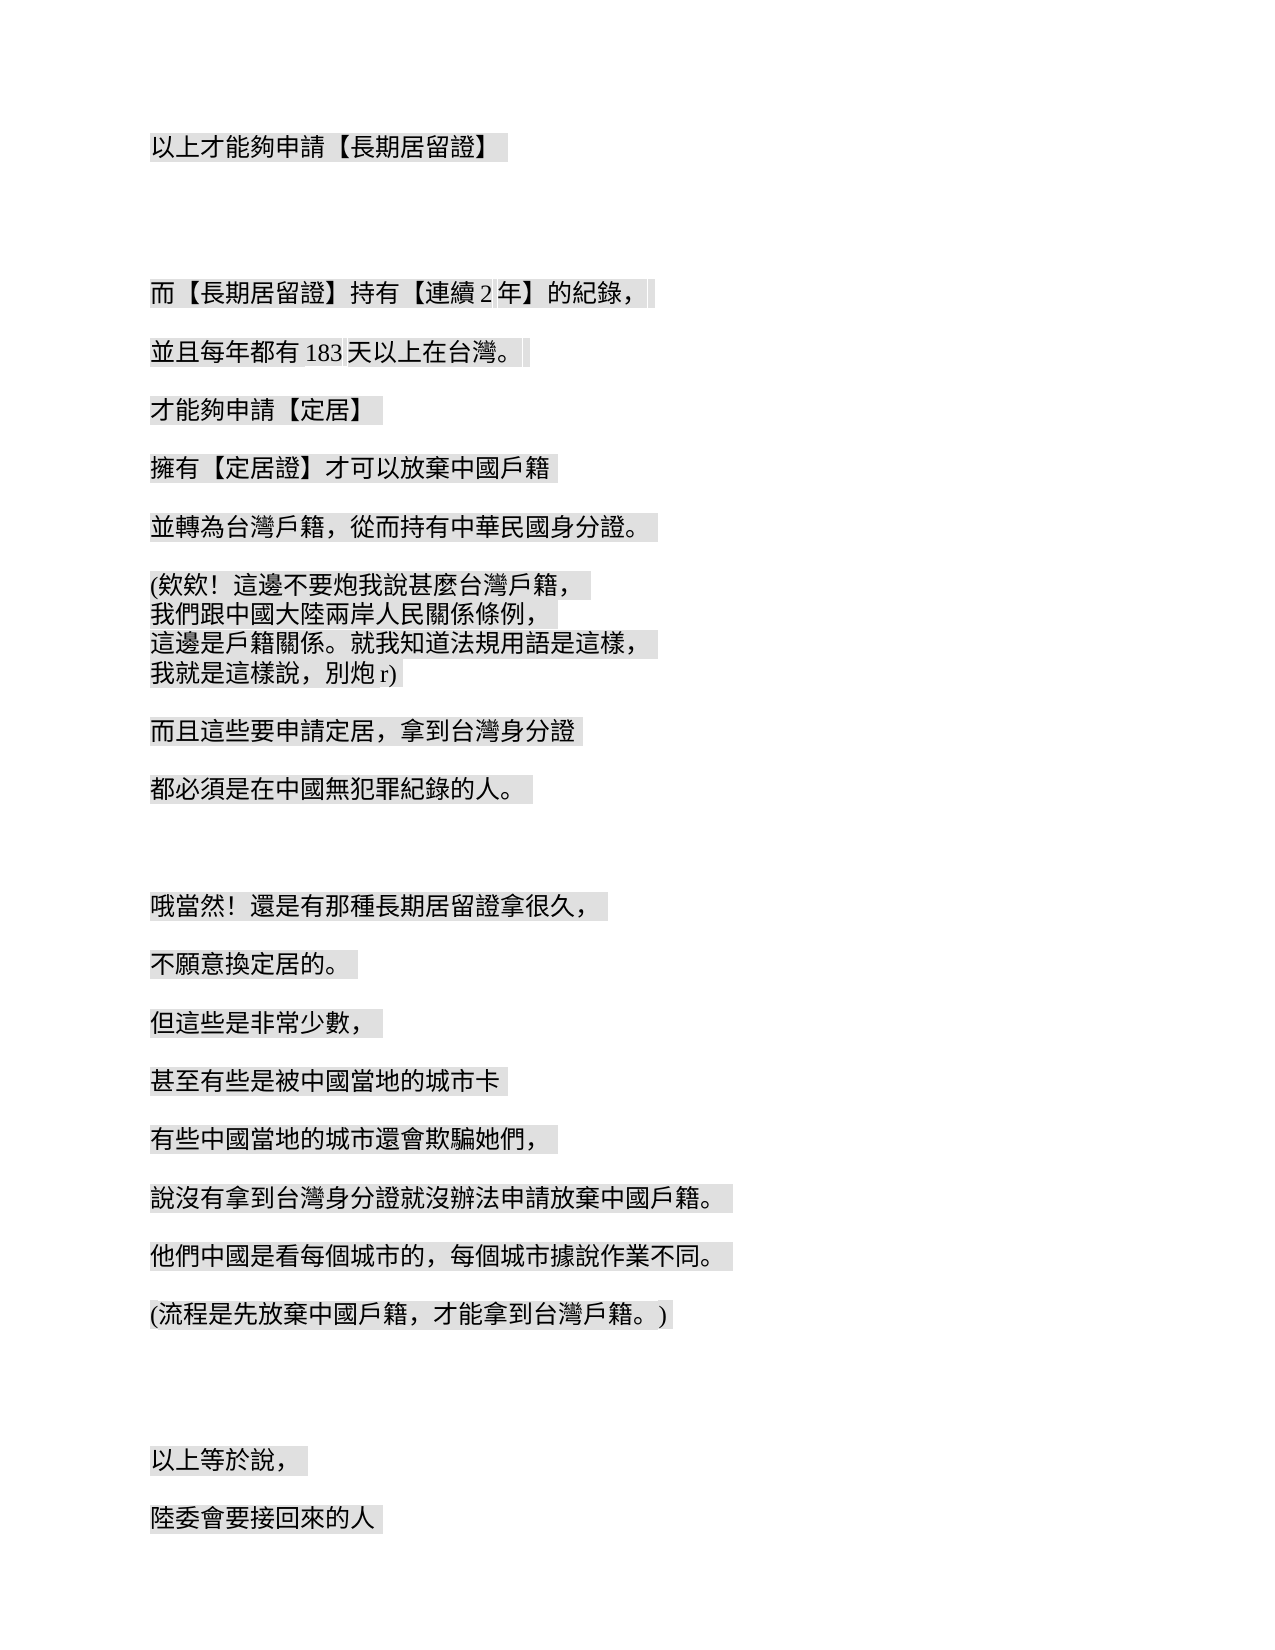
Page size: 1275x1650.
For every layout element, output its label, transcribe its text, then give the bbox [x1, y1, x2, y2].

text 以上才能夠申請【長期居留證】 而【長期居留證】持有【連續2年】的紀錄， 並且每年都有183天以上在台灣。 才能夠申請【定居】 擁有【定居證】才可以放棄中國戶籍 並轉為台灣戶籍，從而持有中華民國身分證。 (欸欸！這邊不要炮我說甚麼台灣戶籍， 我們跟中國大陸兩岸人民關係條例， 這邊是戶籍關係。就我知道法規用語是這樣， 我就是這樣說，別炮r) 而且這些要申請定居，拿到台灣身分證 都必須是在中國無犯罪紀錄的人。 哦當然！還是有那種長期居留證拿很久， 不願意換定居的。 但這些是非常少數， 甚至有些是被中國當地的城市卡 有些中國當地的城市還會欺騙她們， 說沒有拿到台灣身分證就沒辦法申請放棄中國戶籍。 他們中國是看每個城市的，每個城市據說作業不同。 (流程是先放棄中國戶籍，才能拿到台灣戶籍。) 以上等於說， 陸委會要接回來的人 [150, 75, 1125, 1563]
